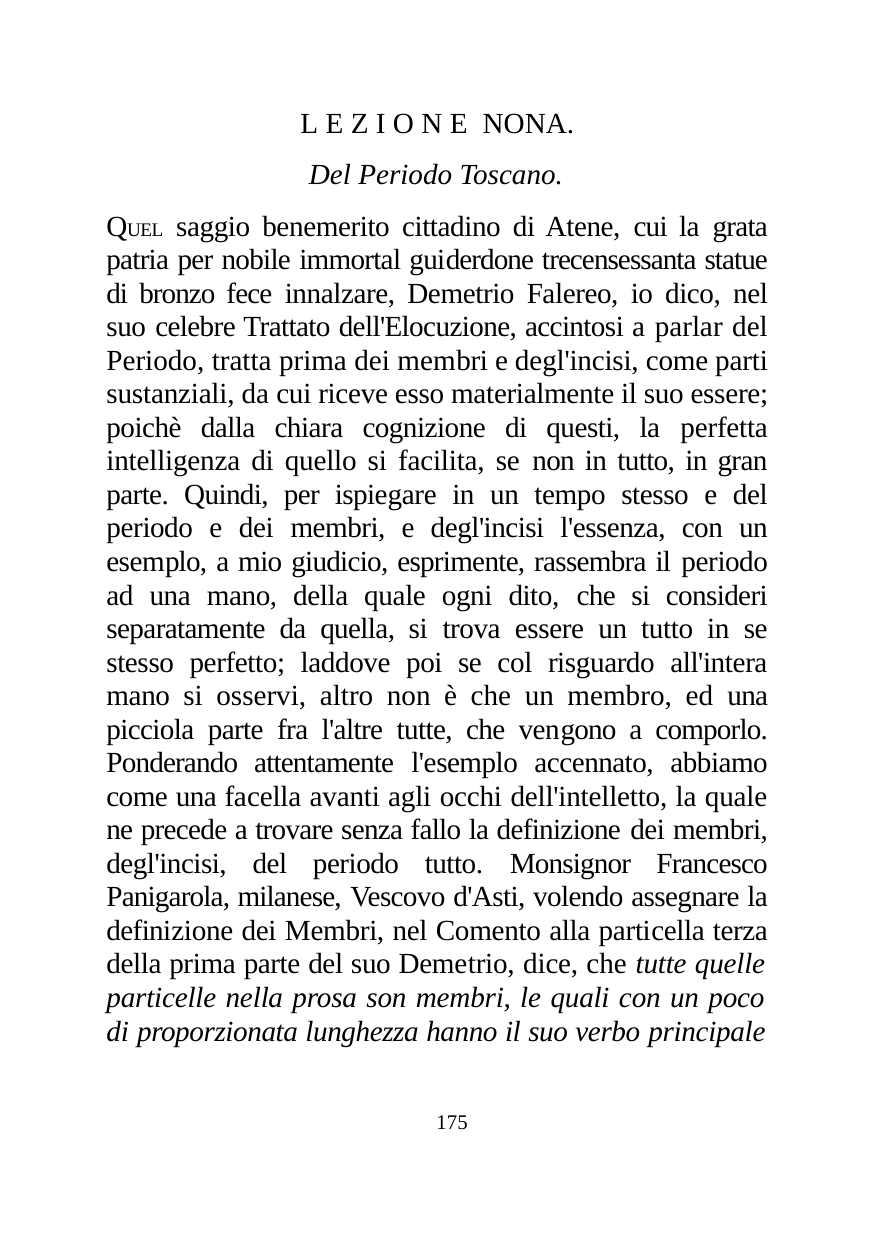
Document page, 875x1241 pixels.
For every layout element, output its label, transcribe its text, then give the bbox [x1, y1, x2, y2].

text Del Periodo Toscano. [106, 157, 768, 191]
text Quel saggio benemerito cittadino di Atene, cui la grata patria per nobile immortal guiderdone trecensessanta statue di bronzo fece innalzare, Demetrio Falereo, io dico, nel suo celebre Trattato dell'Elocuzione, accintosi a parlar del Periodo, tratta prima dei membri e degl'incisi, come parti sustanziali, da cui riceve esso materialmente il suo essere; poichè dalla chiara cognizione di questi, la perfetta intelligenza di quello si facilita, se non in tutto, in gran parte. Quindi, per ispiegare in un tempo stesso e del periodo e dei membri, e degl'incisi l'essenza, con un esemplo, a mio giudicio, esprimente, rassembra il periodo ad una mano, della quale ogni dito, che si consideri separatamente da quella, si trova essere un tutto in se stesso perfetto; laddove poi se col risguardo all'intera mano si osservi, altro non è che un membro, ed una picciola parte fra l'altre tutte, che vengono a comporlo. Ponderando attentamente l'esemplo accennato, abbiamo come una facella avanti agli occhi dell'intelletto, la quale ne precede a trovare senza fallo la definizione dei membri, degl'incisi, del periodo tutto. Monsignor Francesco Panigarola, milanese, Vescovo d'Asti, volendo assegnare la definizione dei Membri, nel Comento alla particella terza della prima parte del suo Demetrio, dice, che tutte quelle particelle nella prosa son membri, le quali con un poco di proporzionata lunghezza hanno il suo verbo principale [106, 209, 768, 1047]
text LEZIONE NONA. [106, 106, 768, 140]
